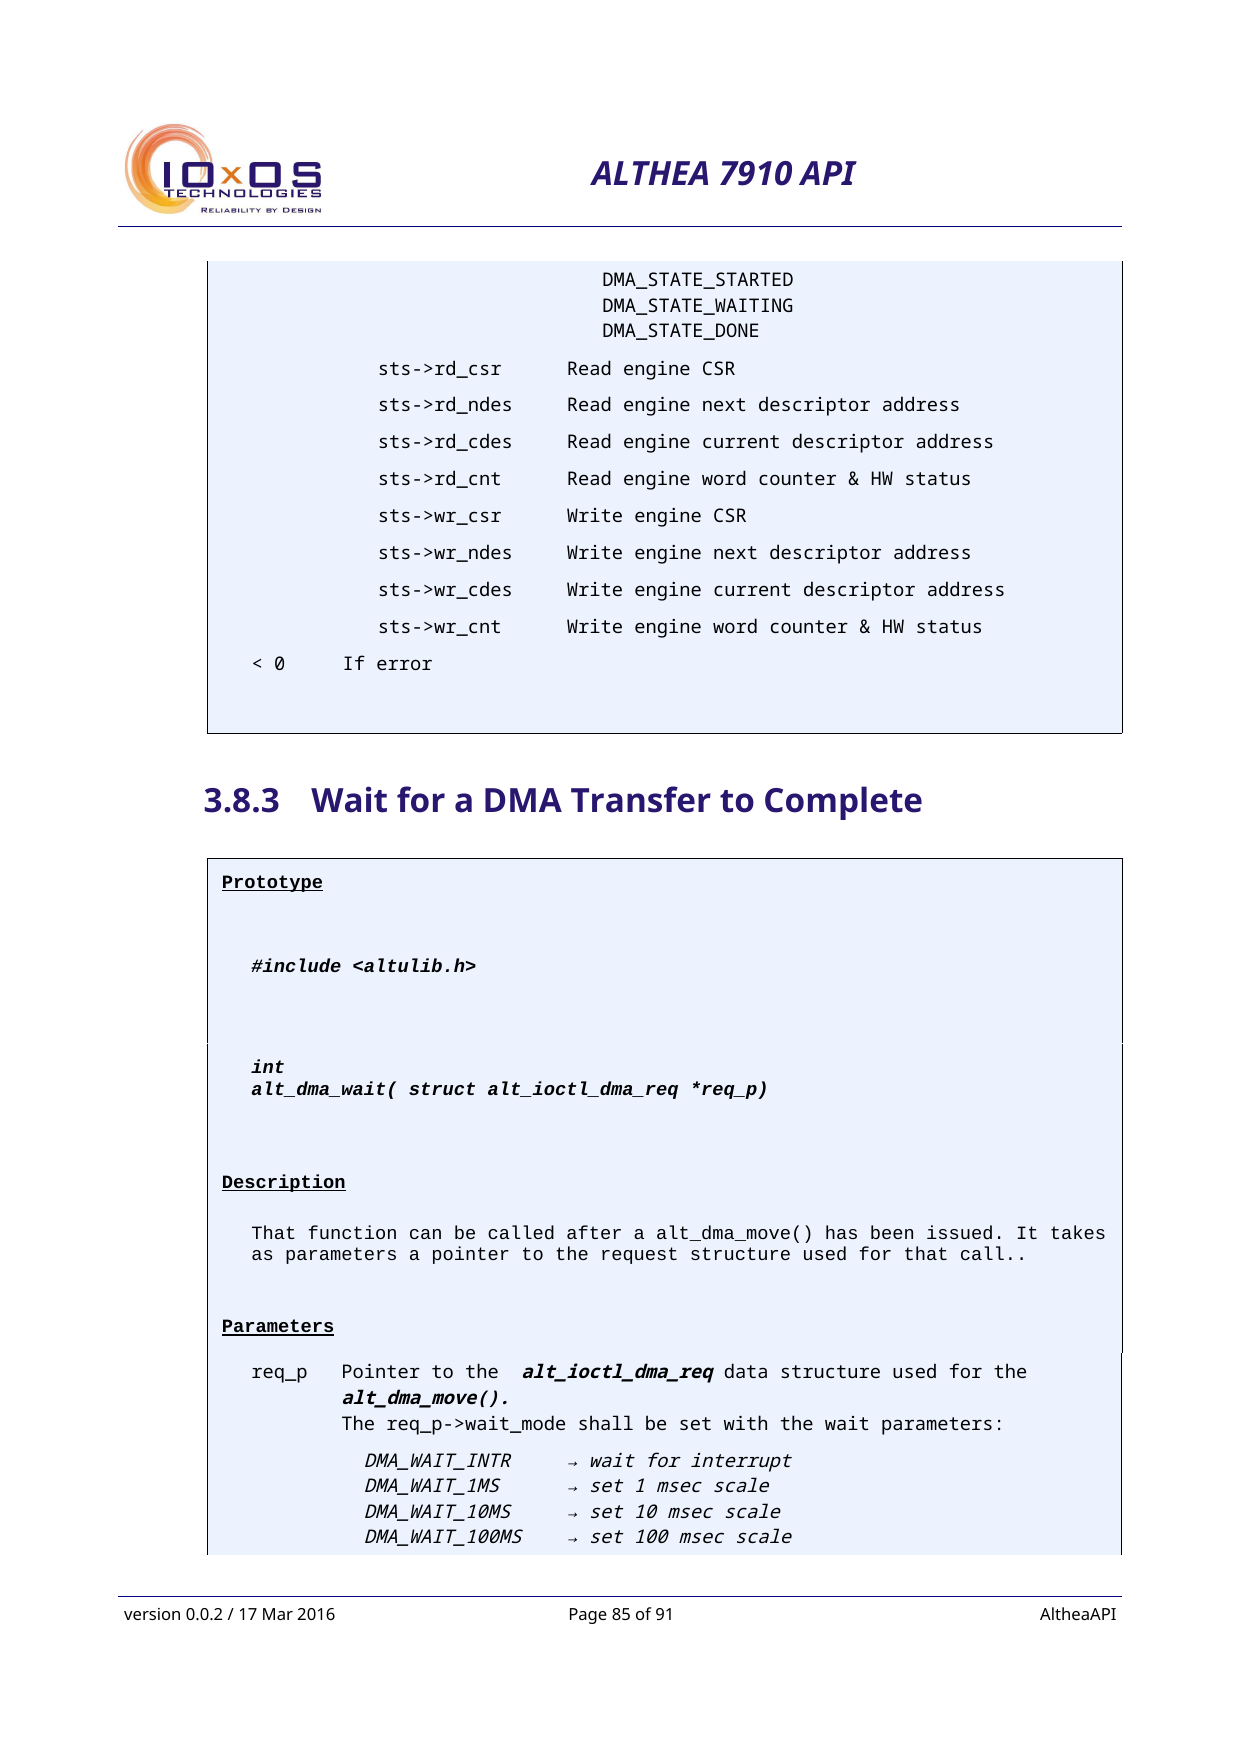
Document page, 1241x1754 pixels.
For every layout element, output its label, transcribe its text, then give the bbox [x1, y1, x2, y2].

text alt_dma_wait( struct alt_ioctl_dma_req *req_p) [208, 1079, 1122, 1101]
table_cell [208, 1441, 246, 1555]
table_cell [246, 261, 337, 349]
table_cell [208, 645, 246, 682]
table_cell [246, 386, 337, 423]
table_cell sts->wr_ndes [337, 534, 561, 571]
table_header [208, 1353, 246, 1441]
table_cell [246, 349, 337, 386]
table_cell Write engine word counter & HW status [561, 608, 1122, 645]
table_header Pointer to the alt_ioctl_dma_req data structure used for the alt_dma_move(). The req_p->wait_mode shall be set with the wait parameters: [335, 1353, 1121, 1441]
table_cell Write engine next descriptor address [561, 534, 1122, 571]
table_cell < 0 [246, 645, 337, 682]
text int [208, 1043, 1122, 1079]
table_cell [208, 349, 246, 386]
table_cell Write engine current descriptor address [561, 571, 1122, 608]
table_cell Read engine current descriptor address [561, 423, 1122, 460]
table_cell [208, 608, 246, 645]
table_cell [246, 460, 337, 497]
table_cell Read engine next descriptor address [561, 386, 1122, 423]
table_cell Read engine CSR [561, 349, 1122, 386]
table_cell [246, 1441, 335, 1555]
table_cell DMA_STATE_STARTED DMA_STATE_WAITING DMA_STATE_DONE [561, 261, 1122, 349]
table_cell [208, 571, 246, 608]
table_cell [246, 608, 337, 645]
subtitle Description [208, 1158, 1122, 1209]
table_cell [246, 534, 337, 571]
table_cell sts->rd_csr [337, 349, 561, 386]
text Prototype [208, 859, 1122, 891]
table_cell [208, 497, 246, 534]
table_cell If error [337, 645, 1122, 682]
table_cell [246, 571, 337, 608]
subtitle Parameters [208, 1302, 1122, 1353]
table_cell [208, 423, 246, 460]
table_cell sts->wr_cnt [337, 608, 561, 645]
table_cell [208, 534, 246, 571]
picture [123, 123, 323, 217]
table_cell [246, 423, 337, 460]
table_cell sts->rd_cdes [337, 423, 561, 460]
table_cell [208, 460, 246, 497]
table_header req_p [246, 1353, 335, 1441]
text #include <altulib.h> [208, 942, 1122, 993]
table_cell Read engine word counter & HW status [561, 460, 1122, 497]
table_cell [208, 261, 246, 349]
text That function can be called after a alt_dma_move() has been issued. It takes as parameters a pointer to the request structure used for that call.. [208, 1209, 1122, 1266]
table_cell [208, 386, 246, 423]
table_cell Write engine CSR [561, 497, 1122, 534]
table_cell sts->wr_csr [337, 497, 561, 534]
subtitle Wait for a DMA Transfer to Complete [195, 777, 1122, 822]
table_cell sts->rd_cnt [337, 460, 561, 497]
table_cell sts->wr_cdes [337, 571, 561, 608]
table_cell DMA_WAIT_INTR → wait for interrupt DMA_WAIT_1MS → set 1 msec scale DMA_WAIT_10MS → set 10 msec scale DMA_WAIT_100MS → set 100 msec scale [335, 1441, 1121, 1555]
table_cell [246, 497, 337, 534]
table_cell [337, 261, 561, 349]
table_cell sts->rd_ndes [337, 386, 561, 423]
